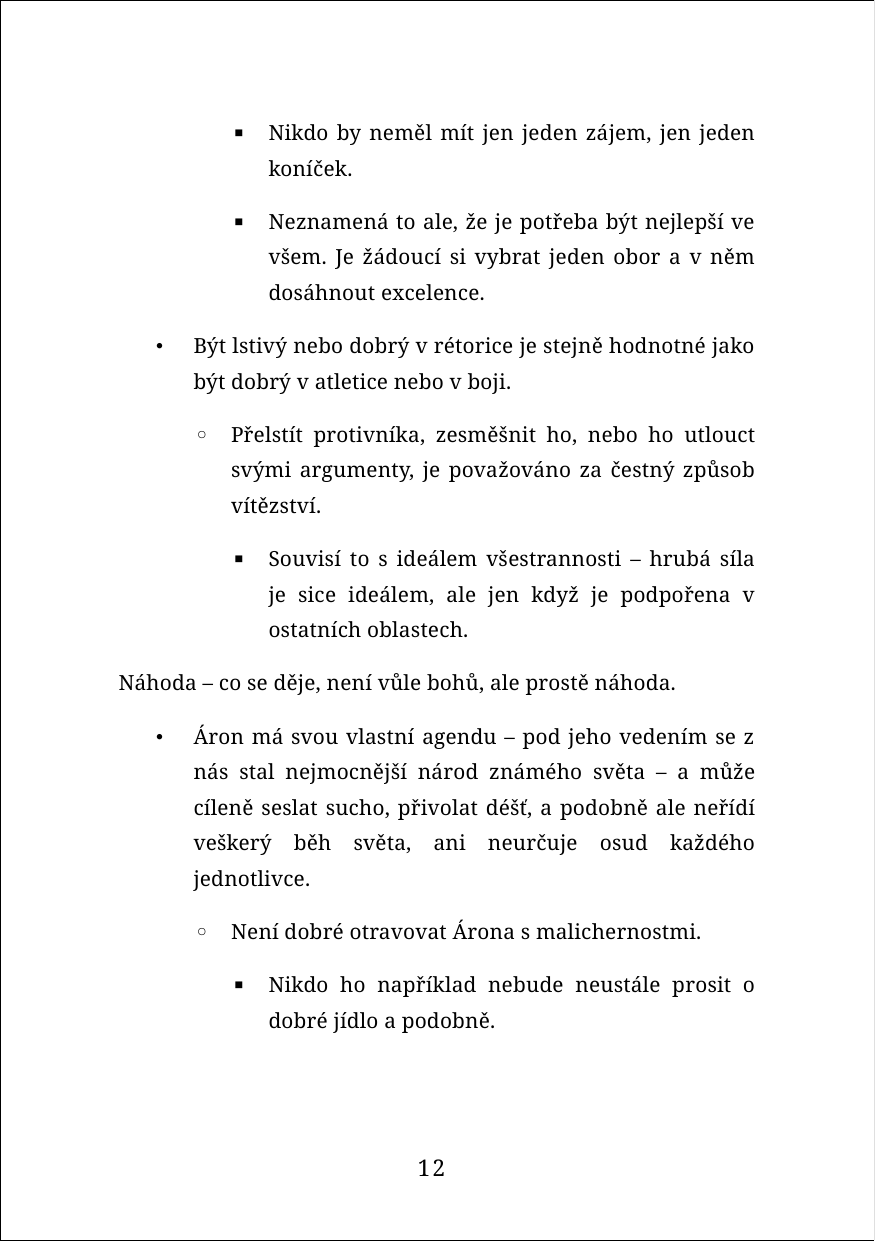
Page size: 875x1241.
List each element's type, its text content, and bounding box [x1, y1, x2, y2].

list Být lstivý nebo dobrý v rétorice je stejně hodnotné jako být dobrý v atletice nebo v boji. [156, 331, 756, 395]
list Není dobré otravovat Árona s malichernostmi. [193, 917, 756, 946]
list Neznamená to ale, že je potřeba být nejlepší ve všem. Je žádoucí si vybrat jeden obor a v něm dosáhnout excelence. [231, 207, 756, 306]
list Souvisí to s ideálem všestrannosti – hrubá síla je sice ideálem, ale jen když je podpořena v ostatních oblastech. [231, 544, 756, 644]
list Áron má svou vlastní agendu – pod jeho vedením se z nás stal nejmocnější národ známého světa – a může cíleně seslat sucho, přivolat déšť, a podobně ale neřídí veškerý běh světa, ani neurčuje osud každého jednotlivce. [156, 722, 756, 892]
list Přelstít protivníka, zesměšnit ho, nebo ho utlouct svými argumenty, je považováno za čestný způsob vítězství. [193, 420, 756, 519]
list Nikdo ho například nebude neustále prosit o dobré jídlo a podobně. [231, 970, 756, 1034]
text Náhoda – co se děje, není vůle bohů, ale prostě náhoda. [118, 668, 756, 697]
list Nikdo by neměl mít jen jeden zájem, jen jeden koníček. [231, 118, 756, 182]
